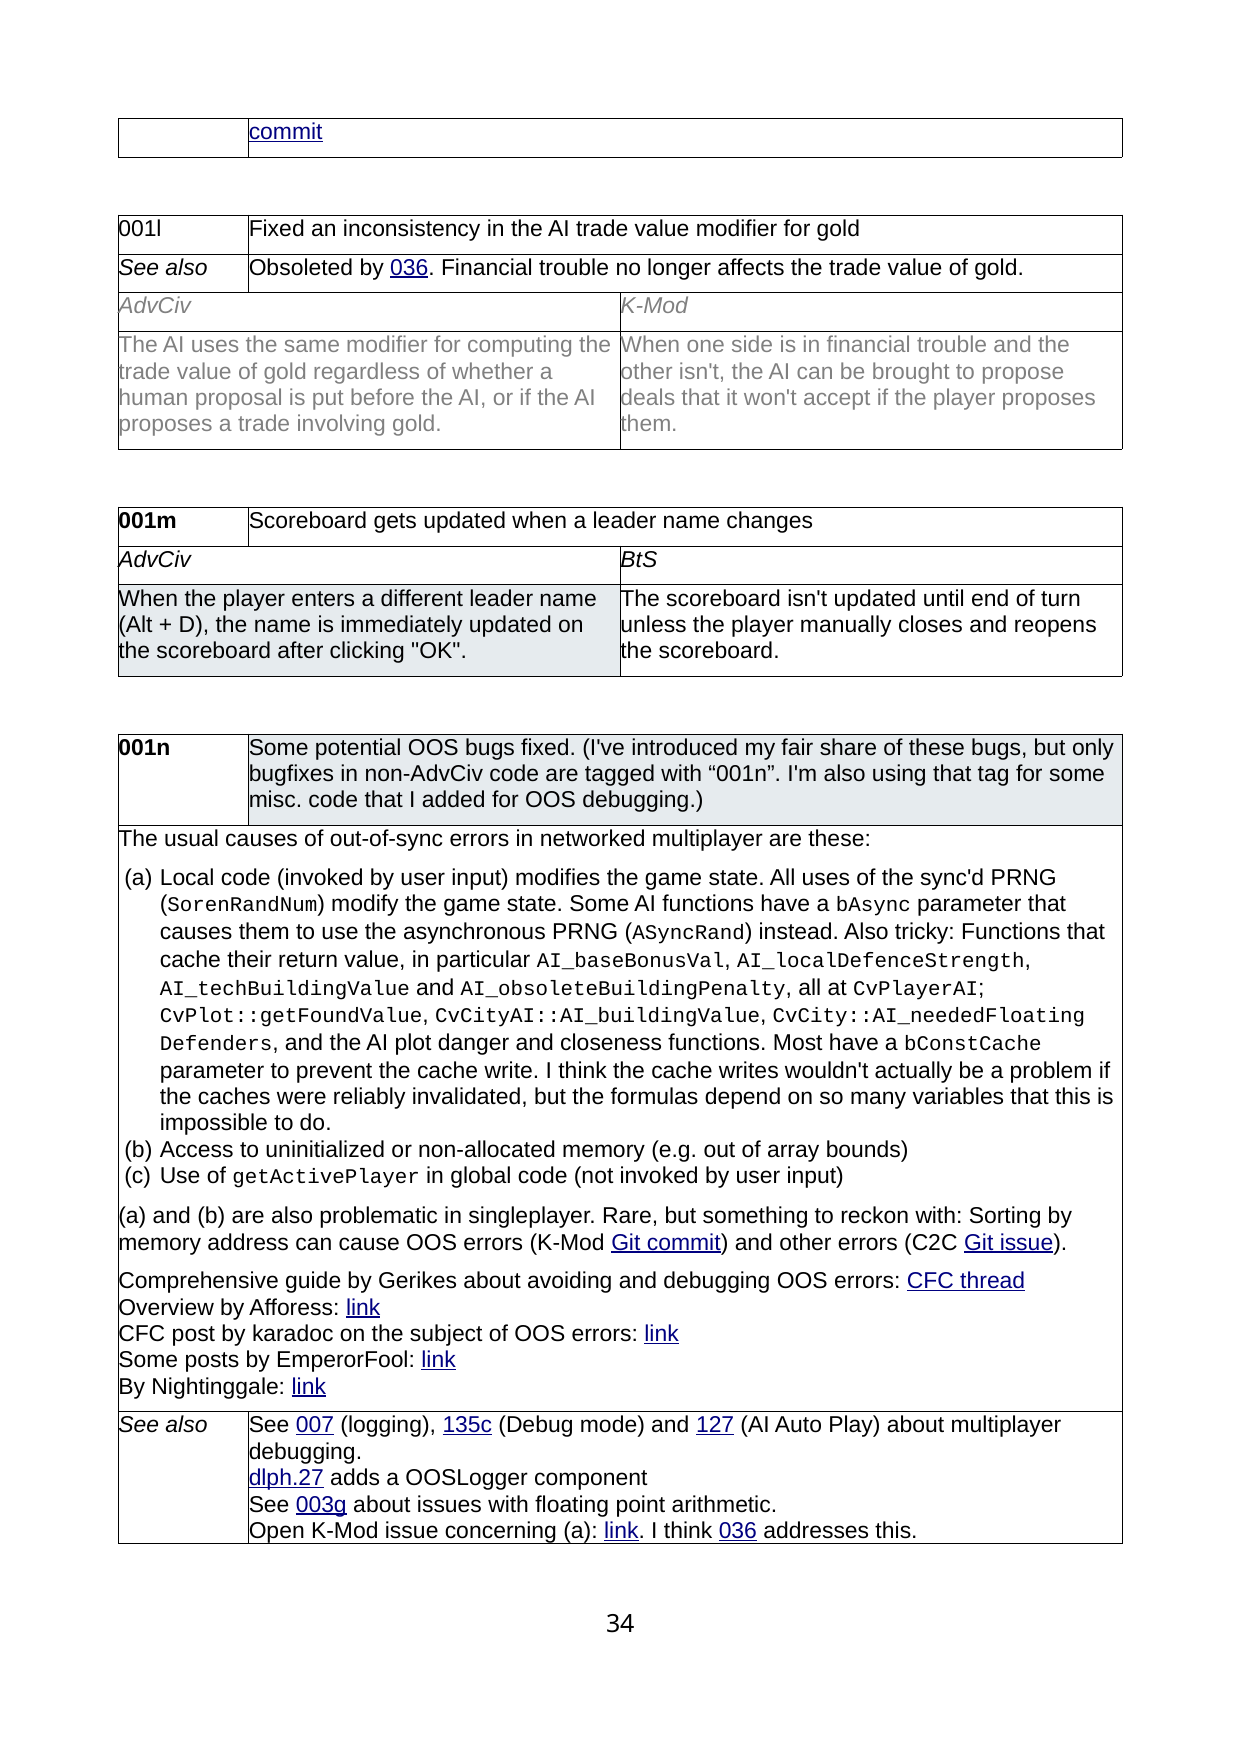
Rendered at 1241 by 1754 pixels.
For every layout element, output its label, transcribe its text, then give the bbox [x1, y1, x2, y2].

table_cell [119, 119, 248, 157]
table_cell See also [119, 1412, 248, 1543]
table_cell AdvCiv [119, 547, 620, 584]
table_cell The scoreboard isn't updated until end of turn unless the player manually closes and reopens the scoreboard. [621, 585, 1122, 676]
table_header Scoreboard gets updated when a leader name changes [249, 508, 1122, 546]
table_cell When one side is in financial trouble and the other isn't, the AI can be brought to propose deals that it won't accept if the player proposes them. [621, 332, 1122, 449]
table_cell The usual causes of out-of-sync errors in networked multiplayer are these: Local code (invoked by user input) modifies the game state. All uses of the sync'd PRNG (SorenRandNum) modify the game state. Some AI functions have a bAsync parameter that causes them to use the asynchronous PRNG (ASyncRand) instead. Also tricky: Functions that cache their return value, in particular AI_baseBonusVal, AI_localDefenceStrength, AI_techBuildingValue and AI_obsoleteBuildingPenalty, all at CvPlayerAI; CvPlot::getFoundValue, CvCityAI::AI_buildingValue, CvCity::AI_neededFloating Defenders, and the AI plot danger and closeness functions. Most have a bConstCache parameter to prevent the cache write. I think the cache writes wouldn't actually be a problem if the caches were reliably invalidated, but the formulas depend on so many variables that this is impossible to do. Access to uninitialized or non-allocated memory (e.g. out of array bounds) Use of getActivePlayer in global code (not invoked by user input) (a) and (b) are also problematic in singleplayer. Rare, but something to reckon with: Sorting by memory address can cause OOS errors (K-Mod Git commit) and other errors (C2C Git issue). Comprehensive guide by Gerikes about avoiding and debugging OOS errors: CFC thread Overview by Afforess: link CFC post by karadoc on the subject of OOS errors: link Some posts by EmperorFool: link By Nightinggale: link [119, 826, 1122, 1411]
table_header 001l [119, 216, 248, 253]
table_cell When the player enters a different leader name (Alt + D), the name is immediately updated on the scoreboard after clicking "OK". [119, 585, 620, 676]
table_header 001m [119, 508, 248, 546]
table_cell Obsoleted by 036. Financial trouble no longer affects the trade value of gold. [249, 255, 1122, 292]
table_header 001n [119, 735, 248, 825]
table_header Some potential OOS bugs fixed. (I've introduced my fair share of these bugs, but only bugfixes in non-AdvCiv code are tagged with “001n”. I'm also using that tag for some misc. code that I added for OOS debugging.) [249, 735, 1122, 825]
table_cell See 007 (logging), 135c (Debug mode) and 127 (AI Auto Play) about multiplayer debugging. dlph.27 adds a OOSLogger component See 003g about issues with floating point arithmetic. Open K-Mod issue concerning (a): link. I think 036 addresses this. [249, 1412, 1122, 1543]
table_header Fixed an inconsistency in the AI trade value modifier for gold [249, 216, 1122, 253]
table_cell K-Mod [621, 293, 1122, 331]
table_cell See also [119, 255, 248, 292]
table_cell commit [249, 119, 1122, 157]
table_cell BtS [621, 547, 1122, 584]
table_cell The AI uses the same modifier for computing the trade value of gold regardless of whether a human proposal is put before the AI, or if the AI proposes a trade involving gold. [119, 332, 620, 449]
table_cell AdvCiv [119, 293, 620, 331]
